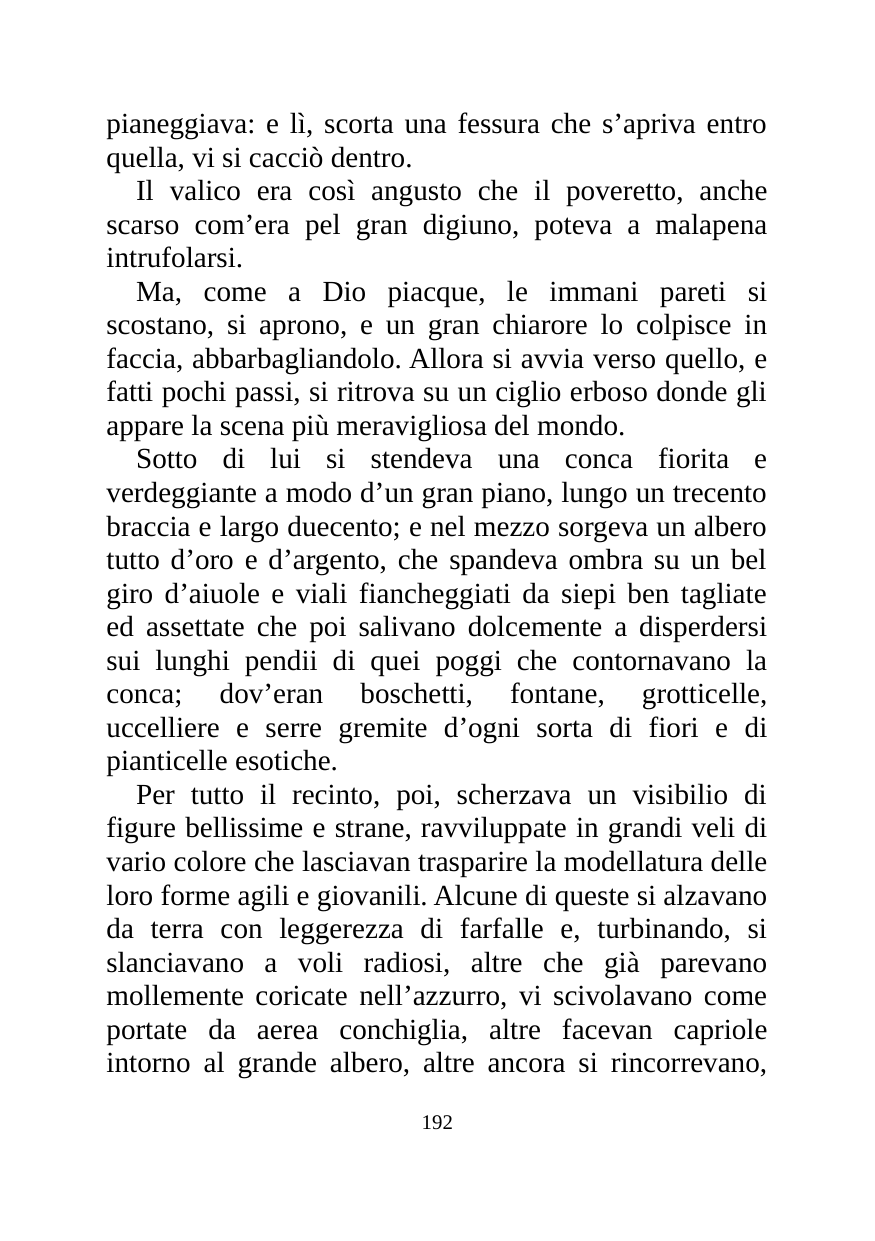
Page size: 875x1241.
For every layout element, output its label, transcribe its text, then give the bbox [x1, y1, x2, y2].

text pianeggiava: e lì, scorta una fessura che s’apriva entro quella, vi si cacciò dentro. [106, 106, 768, 173]
text Ma, come a Dio piacque, le immani pareti si scostano, si aprono, e un gran chiarore lo colpisce in faccia, abbarbagliandolo. Allora si avvia verso quello, e fatti pochi passi, si ritrova su un ciglio erboso donde gli appare la scena più meravigliosa del mondo. [106, 274, 768, 442]
text Sotto di lui si stendeva una conca fiorita e verdeggiante a modo d’un gran piano, lungo un trecento braccia e largo duecento; e nel mezzo sorgeva un albero tutto d’oro e d’argento, che spandeva ombra su un bel giro d’aiuole e viali fiancheggiati da siepi ben tagliate ed assettate che poi salivano dolcemente a disperdersi sui lunghi pendii di quei poggi che contornavano la conca; dov’eran boschetti, fontane, grotticelle, uccelliere e serre gremite d’ogni sorta di fiori e di pianticelle esotiche. [106, 442, 768, 777]
text Il valico era così angusto che il poveretto, anche scarso com’era pel gran digiuno, poteva a malapena intrufolarsi. [106, 173, 768, 274]
text Per tutto il recinto, poi, scherzava un visibilio di figure bellissime e strane, ravviluppate in grandi veli di vario colore che lasciavan trasparire la modellatura delle loro forme agili e giovanili. Alcune di queste si alzavano da terra con leggerezza di farfalle e, turbinando, si slanciavano a voli radiosi, altre che già parevano mollemente coricate nell’azzurro, vi scivolavano come portate da aerea conchiglia, altre facevan capriole intorno al grande albero, altre ancora si rincorrevano, [106, 777, 768, 1079]
